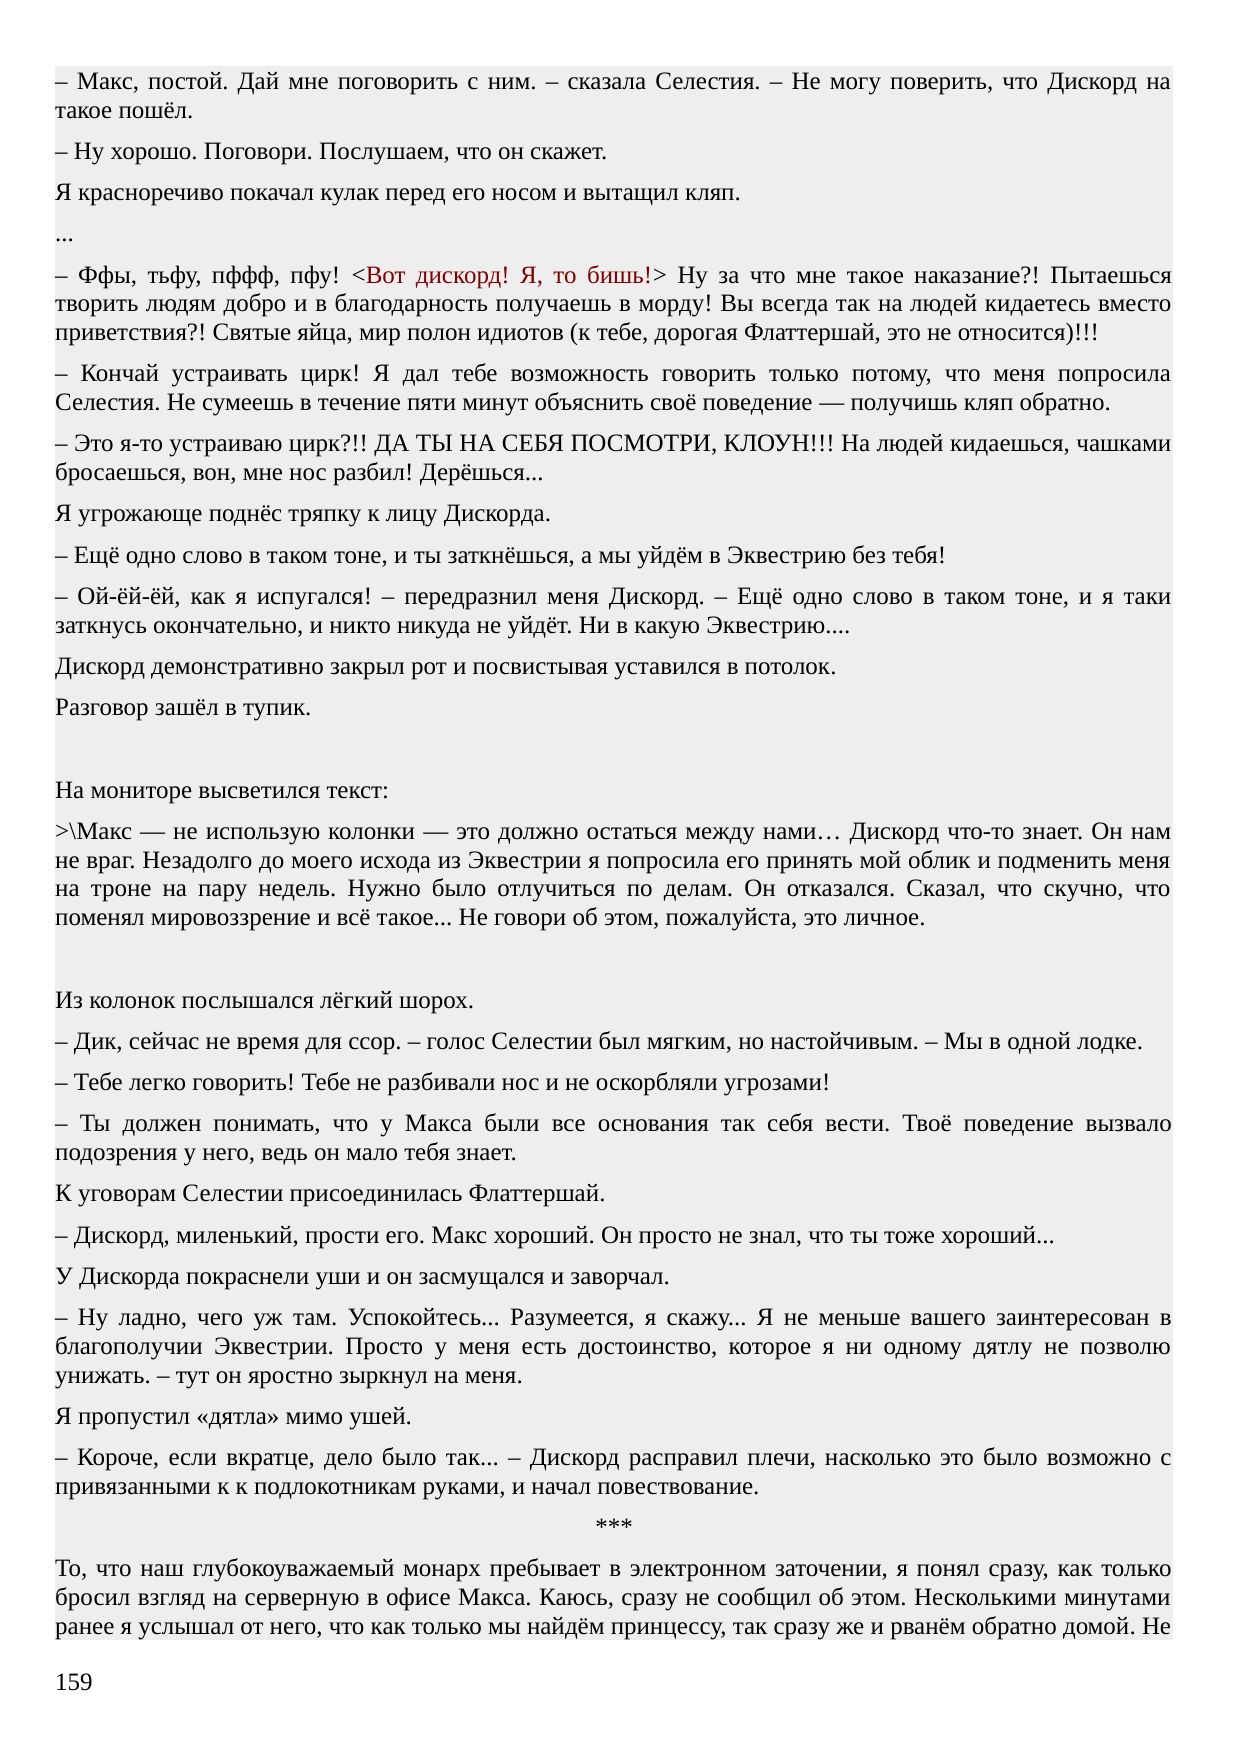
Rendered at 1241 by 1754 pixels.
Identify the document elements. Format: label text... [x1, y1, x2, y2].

text – Ффы, тьфу, пффф, пфу! <Вот дискорд! Я, то бишь!> Ну за что мне такое наказание?! Пытаешься творить людям добро и в благодарность получаешь в морду! Вы всегда так на людей кидаетесь вместо приветствия?! Святые яйца, мир полон идиотов (к тебе, дорогая Флаттершай, это не относится)!!! [55, 260, 1173, 346]
text – Ой-ёй-ёй, как я испугался! – передразнил меня Дискорд. – Ещё одно слово в таком тоне, и я таки заткнусь окончательно, и никто никуда не уйдёт. Ни в какую Эквестрию.... [55, 581, 1173, 638]
text ... [55, 218, 1173, 247]
text На мониторе высветился текст: [55, 775, 1173, 803]
text – Дик, сейчас не время для ссор. – голос Селестии был мягким, но настойчивым. – Мы в одной лодке. [55, 1026, 1173, 1055]
text – Это я-то устраиваю цирк?!! ДА ТЫ НА СЕБЯ ПОСМОТРИ, КЛОУН!!! На людей кидаешься, чашками бросаешься, вон, мне нос разбил! Дерёшься... [55, 428, 1173, 486]
text *** [55, 1512, 1173, 1541]
text – Ну хорошо. Поговори. Послушаем, что он скажет. [55, 136, 1173, 165]
text – Макс, постой. Дай мне поговорить с ним. – сказала Селестия. – Не могу поверить, что Дискорд на такое пошёл. [55, 66, 1173, 123]
text У Дискорда покраснели уши и он засмущался и заворчал. [55, 1261, 1173, 1290]
text То, что наш глубокоуважаемый монарх пребывает в электронном заточении, я понял сразу, как только бросил взгляд на серверную в офисе Макса. Каюсь, сразу не сообщил об этом. Несколькими минутами ранее я услышал от него, что как только мы найдём принцессу, так сразу же и рванём обратно домой. Не [55, 1553, 1173, 1640]
text – Ещё одно слово в таком тоне, и ты заткнёшься, а мы уйдём в Эквестрию без тебя! [55, 540, 1173, 568]
text Дискорд демонстративно закрыл рот и посвистывая уставился в потолок. [55, 651, 1173, 680]
text – Ну ладно, чего уж там. Успокойтесь... Разумеется, я скажу... Я не меньше вашего заинтересован в благополучии Эквестрии. Просто у меня есть достоинство, которое я ни одному дятлу не позволю унижать. – тут он яростно зыркнул на меня. [55, 1302, 1173, 1388]
text – Ты должен понимать, что у Макса были все основания так себя вести. Твоё поведение вызвало подозрения у него, ведь он мало тебя знает. [55, 1108, 1173, 1166]
text >\Макс — не использую колонки — это должно остаться между нами… Дискорд что-то знает. Он нам не враг. Незадолго до моего исхода из Эквестрии я попросила его принять мой облик и подменить меня на троне на пару недель. Нужно было отлучиться по делам. Он отказался. Сказал, что скучно, что поменял мировоззрение и всё такое... Не говори об этом, пожалуйста, это личное. [55, 816, 1173, 931]
text Я угрожающе поднёс тряпку к лицу Дискорда. [55, 498, 1173, 527]
text К уговорам Селестии присоединилась Флаттершай. [55, 1178, 1173, 1207]
text – Дискорд, миленький, прости его. Макс хороший. Он просто не знал, что ты тоже хороший... [55, 1220, 1173, 1248]
text – Кончай устраивать цирк! Я дал тебе возможность говорить только потому, что меня попросила Селестия. Не сумеешь в течение пяти минут объяснить своё поведение — получишь кляп обратно. [55, 358, 1173, 416]
text Я пропустил «дятла» мимо ушей. [55, 1401, 1173, 1430]
text – Тебе легко говорить! Тебе не разбивали нос и не оскорбляли угрозами! [55, 1067, 1173, 1096]
text Из колонок послышался лёгкий шорох. [55, 985, 1173, 1013]
text Разговор зашёл в тупик. [55, 692, 1173, 721]
text – Короче, если вкратце, дело было так... – Дискорд расправил плечи, насколько это было возможно с привязанными к к подлокотникам руками, и начал повествование. [55, 1442, 1173, 1500]
text Я красноречиво покачал кулак перед его носом и вытащил кляп. [55, 177, 1173, 206]
